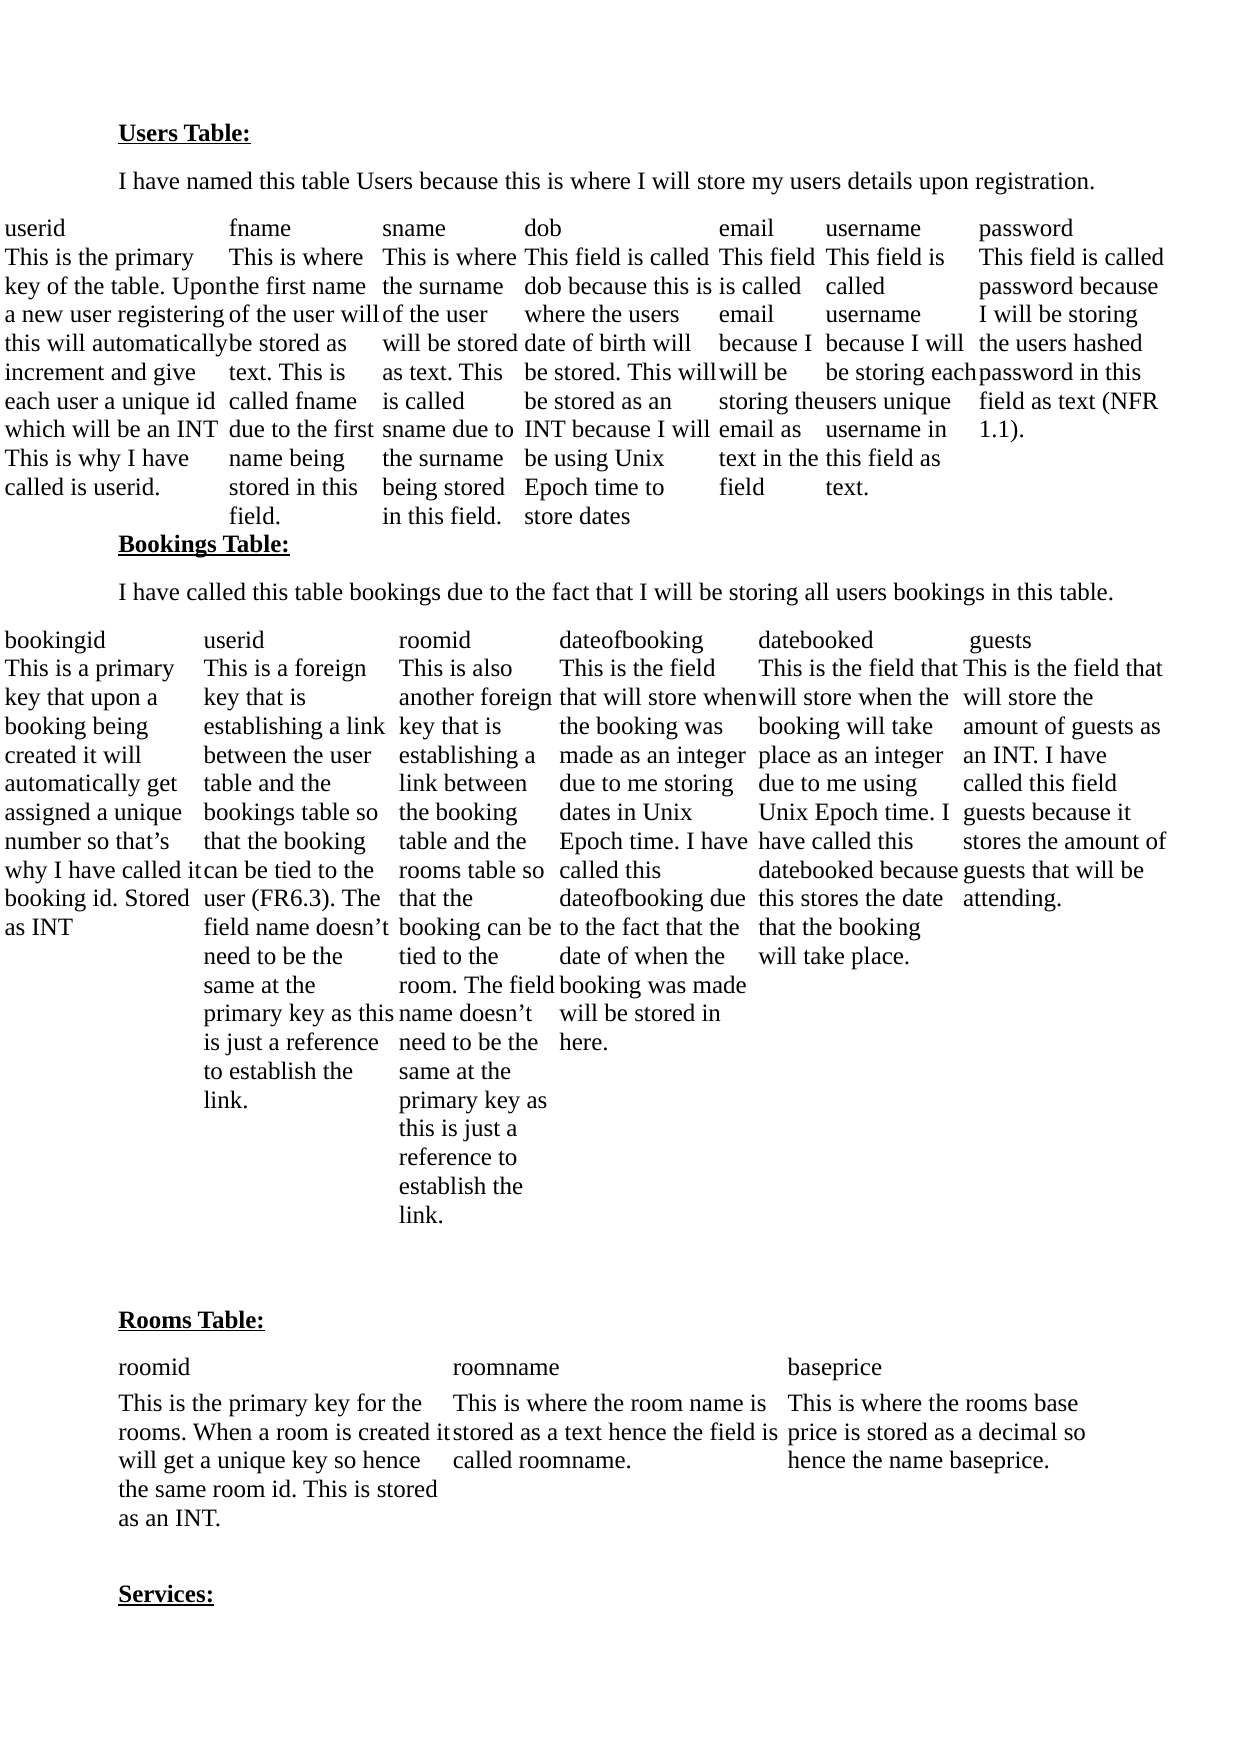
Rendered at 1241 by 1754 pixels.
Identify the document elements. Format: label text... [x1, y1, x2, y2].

table_cell This field is called password because I will be storing the users hashed password in this field as text (NFR 1.1). [979, 242, 1168, 529]
text I have called this table bookings due to the fact that I will be storing all users bookings in this table. [118, 577, 1122, 606]
table_cell This field is called username because I will be storing each users unique username in this field as text. [825, 242, 979, 529]
table_cell This is a primary key that upon a booking being created it will automatically get assigned a unique number so that’s why I have called it booking id. Stored as INT [4, 654, 203, 1257]
table_cell This is the field that will store when the booking will take place as an integer due to me using Unix Epoch time. I have called this datebooked because this stores the date that the booking will take place. [758, 654, 963, 1257]
text Bookings Table: [118, 529, 1122, 558]
table_header guests [963, 625, 1168, 653]
table_header bookingid [4, 625, 203, 653]
text Users Table: [118, 118, 1122, 147]
table_header userid [4, 213, 229, 242]
table_header roomid [399, 625, 559, 653]
table_cell This is the primary key for the rooms. When a room is created it will get a unique key so hence the same room id. This is stored as an INT. [118, 1388, 453, 1532]
table_cell This is the field that will store when the booking was made as an integer due to me storing dates in Unix Epoch time. I have called this dateofbooking due to the fact that the date of when the booking was made will be stored in here. [559, 654, 758, 1257]
table_header userid [203, 625, 399, 653]
table_cell This is where the room name is stored as a text hence the field is called roomname. [453, 1388, 787, 1532]
text I have named this table Users because this is where I will store my users details upon registration. [118, 166, 1122, 194]
table_header sname [382, 213, 524, 242]
table_header password [979, 213, 1168, 242]
text Services: [118, 1579, 1122, 1608]
table_header username [825, 213, 979, 242]
table_cell This field is called email because I will be storing the email as text in the field [719, 242, 825, 529]
table_cell This is where the first name of the user will be stored as text. This is called fname due to the first name being stored in this field. [229, 242, 382, 529]
table_cell This is a foreign key that is establishing a link between the user table and the bookings table so that the booking can be tied to the user (FR6.3). The field name doesn’t need to be the same at the primary key as this is just a reference to establish the link. [203, 654, 399, 1257]
table_header roomname [453, 1353, 787, 1388]
text Rooms Table: [118, 1305, 1122, 1334]
table_cell This is where the rooms base price is stored as a decimal so hence the name baseprice. [788, 1388, 1122, 1532]
table_header dateofbooking [559, 625, 758, 653]
table_cell This is where the surname of the user will be stored as text. This is called sname due to the surname being stored in this field. [382, 242, 524, 529]
table_cell This is also another foreign key that is establishing a link between the booking table and the rooms table so that the booking can be tied to the room. The field name doesn’t need to be the same at the primary key as this is just a reference to establish the link. [399, 654, 559, 1257]
table_cell This is the primary key of the table. Upon a new user registering this will automatically increment and give each user a unique id which will be an INT This is why I have called is userid. [4, 242, 229, 529]
table_header fname [229, 213, 382, 242]
table_header datebooked [758, 625, 963, 653]
table_cell This field is called dob because this is where the users date of birth will be stored. This will be stored as an INT because I will be using Unix Epoch time to store dates [524, 242, 719, 529]
table_header roomid [118, 1353, 453, 1388]
table_header dob [524, 213, 719, 242]
table_header baseprice [788, 1353, 1122, 1388]
table_cell This is the field that will store the amount of guests as an INT. I have called this field guests because it stores the amount of guests that will be attending. [963, 654, 1168, 1257]
table_header email [719, 213, 825, 242]
